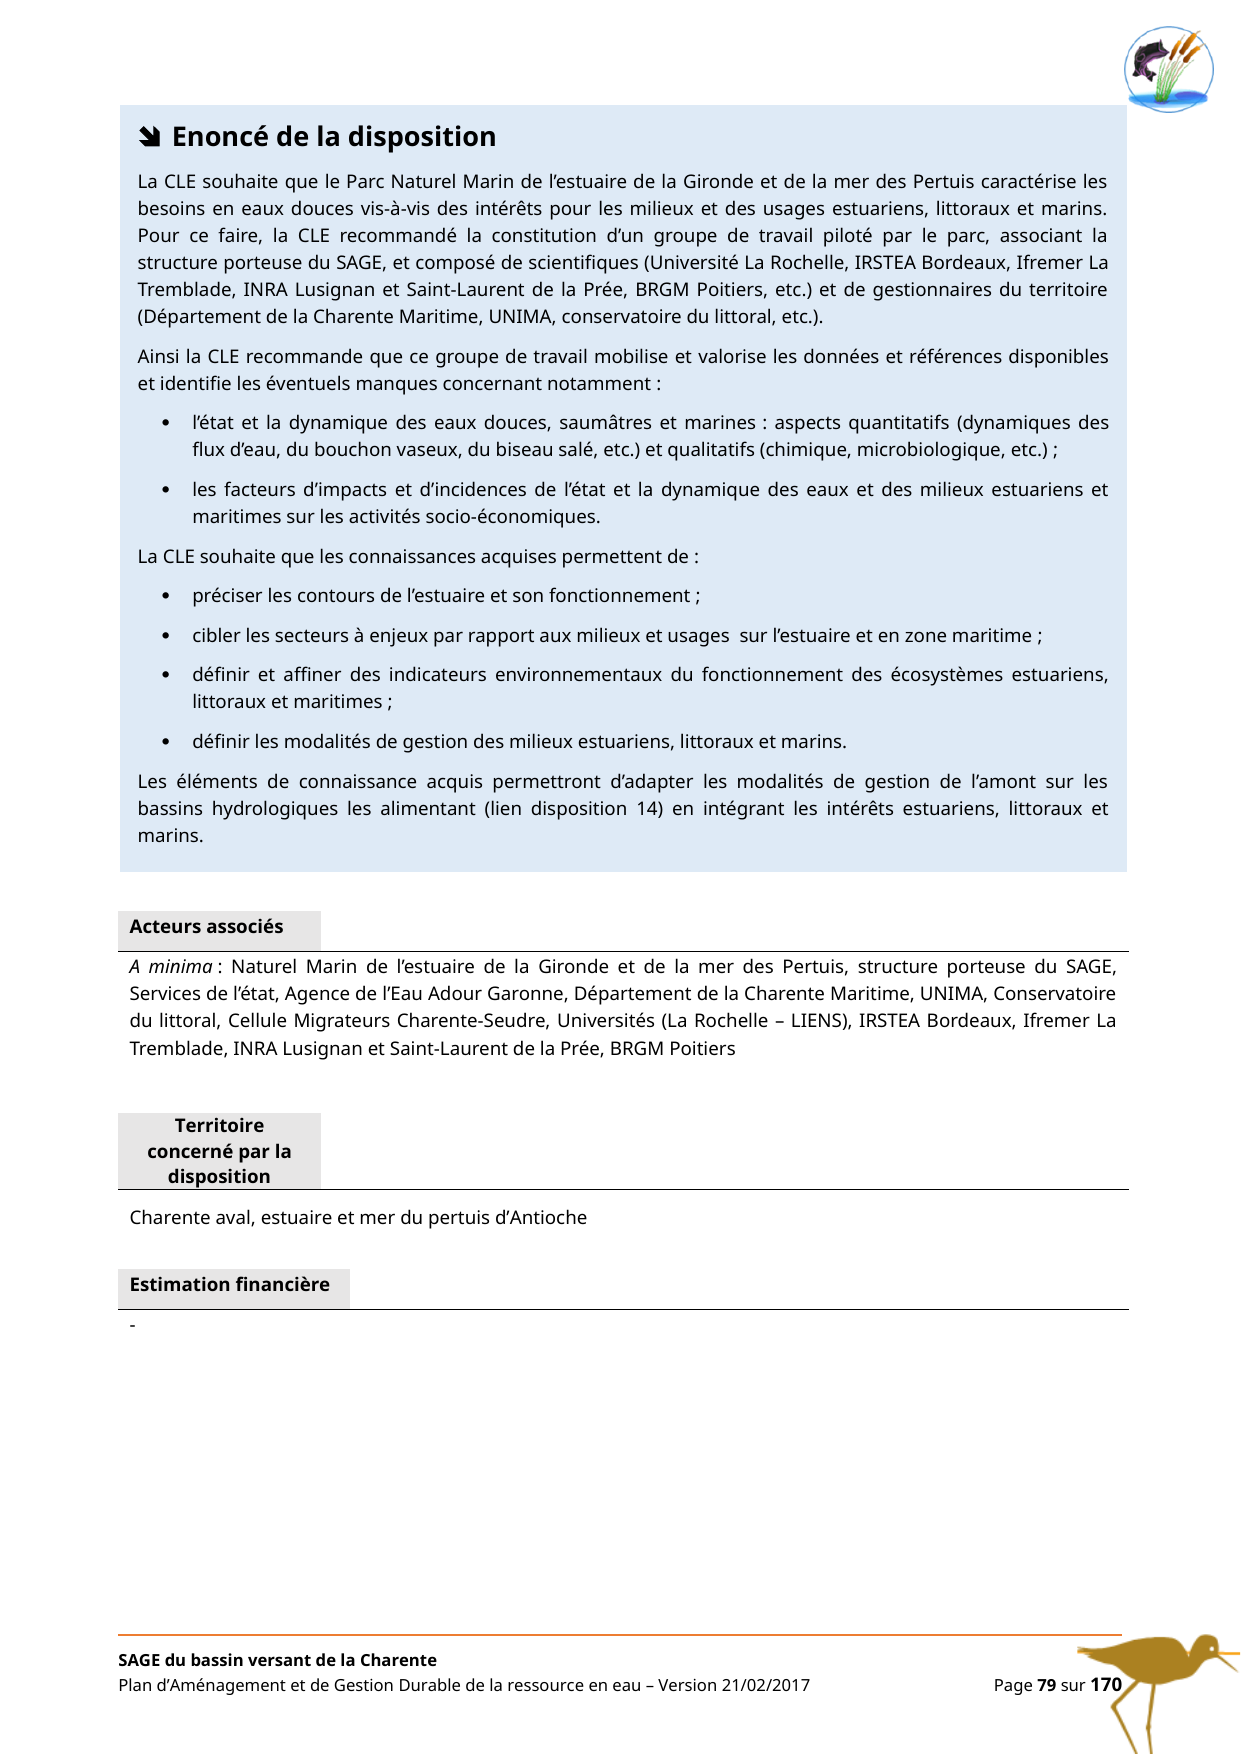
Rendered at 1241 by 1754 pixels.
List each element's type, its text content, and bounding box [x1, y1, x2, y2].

table_cell Territoire concerné par la disposition [118, 1113, 321, 1189]
table_cell - [118, 1310, 1129, 1349]
table_header [350, 1269, 1129, 1309]
table_cell  Enoncé de la disposition La CLE souhaite que le Parc Naturel Marin de l’estuaire de la Gironde et de la mer des Pertuis caractérise les besoins en eaux douces vis-à-vis des intérêts pour les milieux et des usages estuariens, littoraux et marins. Pour ce faire, la CLE recommandé la constitution d’un groupe de travail piloté par le parc, associant la structure porteuse du SAGE, et composé de scientifiques (Université La Rochelle, IRSTEA Bordeaux, Ifremer La Tremblade, INRA Lusignan et Saint-Laurent de la Prée, BRGM Poitiers, etc.) et de gestionnaires du territoire (Département de la Charente Maritime, UNIMA, conservatoire du littoral, etc.). Ainsi la CLE recommande que ce groupe de travail mobilise et valorise les données et références disponibles et identifie les éventuels manques concernant notamment : l’état et la dynamique des eaux douces, saumâtres et marines : aspects quantitatifs (dynamiques des flux d’eau, du bouchon vaseux, du biseau salé, etc.) et qualitatifs (chimique, microbiologique, etc.) ; les facteurs d’impacts et d’incidences de l’état et la dynamique des eaux et des milieux estuariens et maritimes sur les activités socio-économiques. La CLE souhaite que les connaissances acquises permettent de : préciser les contours de l’estuaire et son fonctionnement ; cibler les secteurs à enjeux par rapport aux milieux et usages sur l’estuaire et en zone maritime ; définir et affiner des indicateurs environnementaux du fonctionnement des écosystèmes estuariens, littoraux et maritimes ; définir les modalités de gestion des milieux estuariens, littoraux et marins. Les éléments de connaissance acquis permettront d’adapter les modalités de gestion de l’amont sur les bassins hydrologiques les alimentant (lien disposition 14) en intégrant les intérêts estuariens, littoraux et marins. [120, 105, 1127, 872]
table_header Estimation financière [118, 1269, 350, 1309]
table_cell [321, 1113, 1129, 1189]
table_cell [114, 102, 120, 872]
table_cell A minima : Naturel Marin de l’estuaire de la Gironde et de la mer des Pertuis, structure porteuse du SAGE, Services de l’état, Agence de l’Eau Adour Garonne, Département de la Charente Maritime, UNIMA, Conservatoire du littoral, Cellule Migrateurs Charente-Seudre, Universités (La Rochelle – LIENS), IRSTEA Bordeaux, Ifremer La Tremblade, INRA Lusignan et Saint-Laurent de la Prée, BRGM Poitiers [118, 952, 1129, 1112]
table_header [321, 911, 1129, 951]
table_header Acteurs associés [118, 911, 321, 951]
table_cell Charente aval, estuaire et mer du pertuis d’Antioche [118, 1190, 1129, 1230]
